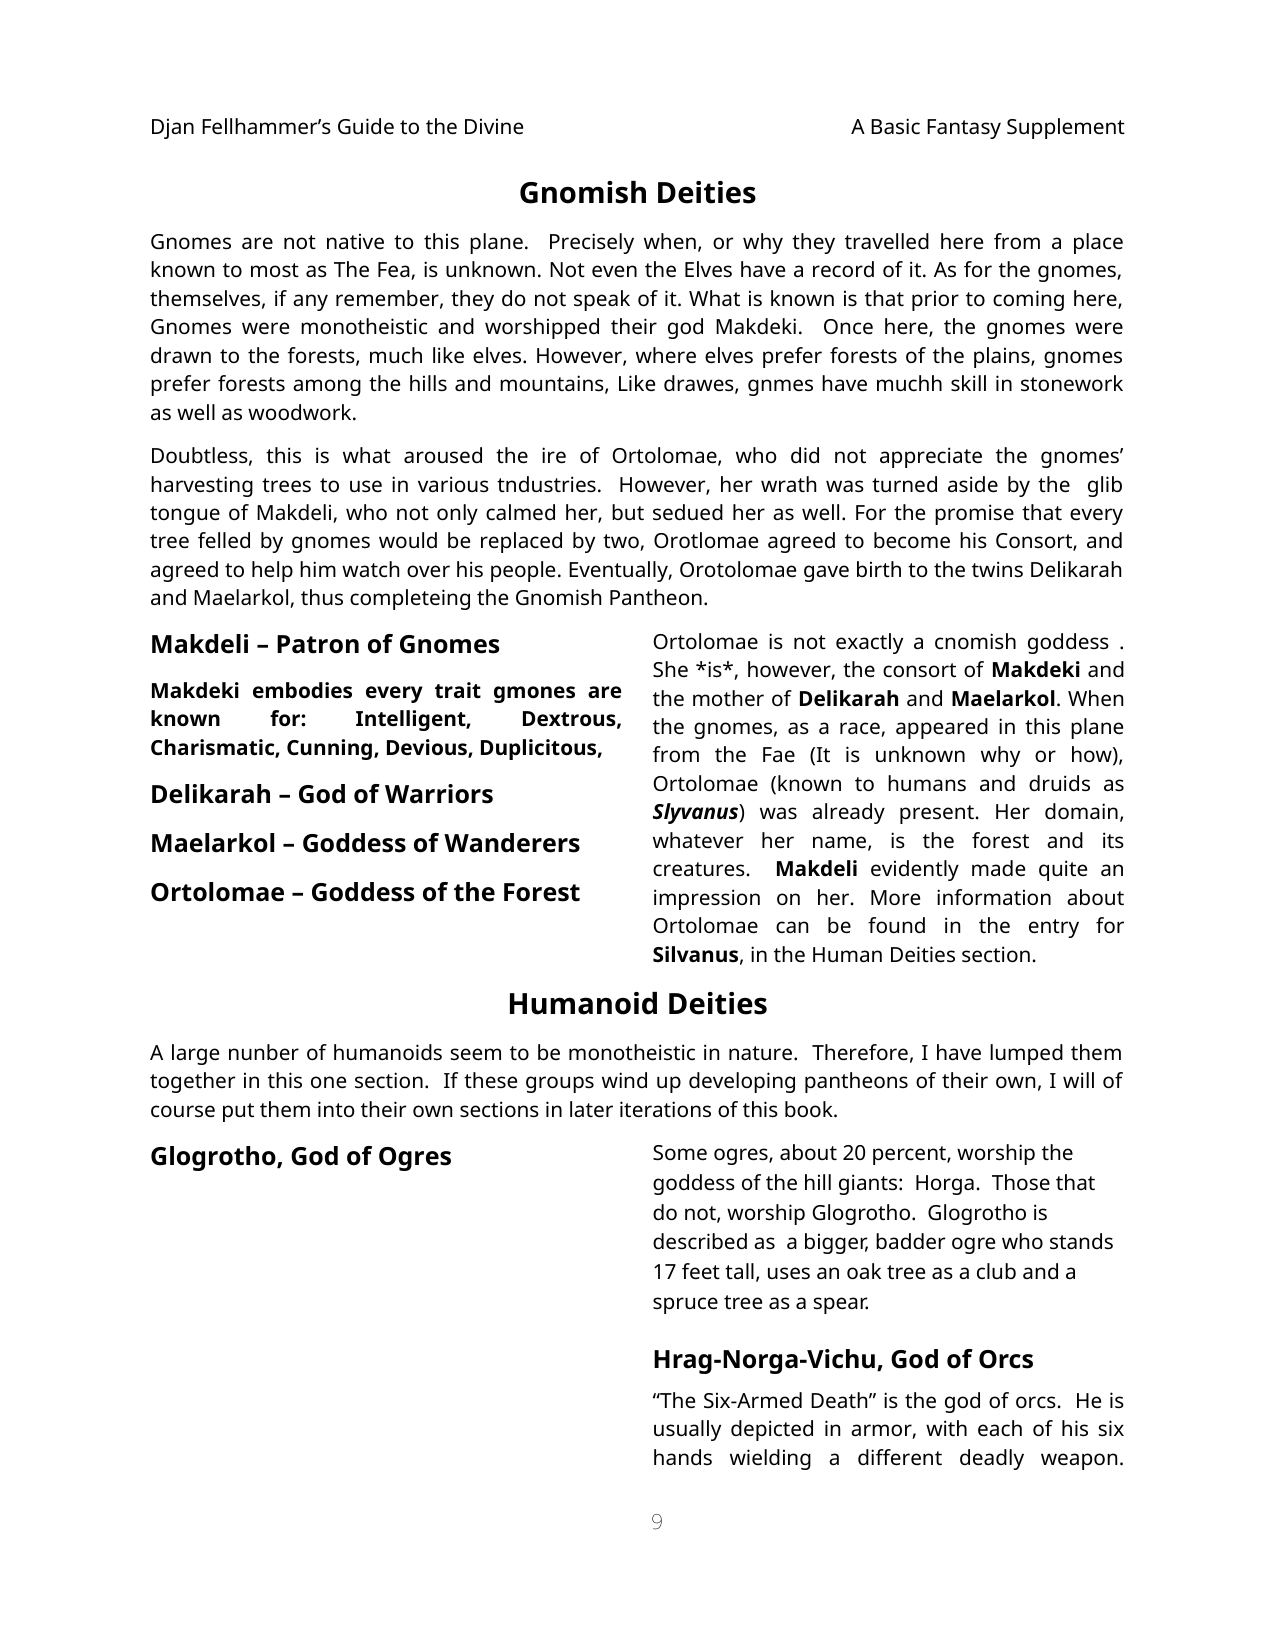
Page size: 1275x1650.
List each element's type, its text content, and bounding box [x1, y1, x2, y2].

text Maelarkol – Goddess of Wanderers [150, 825, 622, 859]
subtitle Hrag-Norga-Vichu, God of Orcs [652, 1342, 1125, 1376]
subtitle Some ogres, about 20 percent, worship the goddess of the hill giants: Horga. Those that do not, worship Glogrotho. Glogrotho is described as a bigger, badder ogre who stands 17 feet tall, uses an oak tree as a club and a spruce tree as a spear. [652, 1138, 1125, 1316]
text Ortolomae – Goddess of the Forest [150, 874, 622, 908]
text Glogrotho, God of Ogres [150, 1138, 622, 1172]
text Makdeli – Patron of Gnomes [150, 627, 622, 661]
text “The Six-Armed Death” is the god of orcs. He is usually depicted in armor, with each of his six hands wielding a different deadly weapon. [652, 1386, 1125, 1471]
text Ortolomae is not exactly a cnomish goddess . She *is*, however, the consort of Makdeki and the mother of Delikarah and Maelarkol. When the gnomes, as a race, appeared in this plane from the Fae (It is unknown why or how), Ortolomae (known to humans and druids as Slyvanus) was already present. Her domain, whatever her name, is the forest and its creatures. Makdeli evidently made quite an impression on her. More information about Ortolomae can be found in the entry for Silvanus, in the Human Deities section. [652, 627, 1125, 968]
text Makdeki embodies every trait gmones are known for: Intelligent, Dextrous, Charismatic, Cunning, Devious, Duplicitous, [150, 676, 622, 761]
text Delikarah – God of Warriors [150, 776, 622, 810]
text Humanoid Deities [150, 983, 1125, 1023]
text Gnomes are not native to this plane. Precisely when, or why they travelled here from a place known to most as The Fea, is unknown. Not even the Elves have a record of it. As for the gnomes, themselves, if any remember, they do not speak of it. What is known is that prior to coming here, Gnomes were monotheistic and worshipped their god Makdeki. Once here, the gnomes were drawn to the forests, much like elves. However, where elves prefer forests of the plains, gnomes prefer forests among the hills and mountains, Like drawes, gnmes have muchh skill in stonework as well as woodwork. [150, 227, 1125, 426]
text Doubtless, this is what aroused the ire of Ortolomae, who did not appreciate the gnomes’ harvesting trees to use in various tndustries. However, her wrath was turned aside by the glib tongue of Makdeli, who not only calmed her, but sedued her as well. For the promise that every tree felled by gnomes would be replaced by two, Orotlomae agreed to become his Consort, and agreed to help him watch over his people. Eventually, Orotolomae gave birth to the twins Delikarah and Maelarkol, thus completeing the Gnomish Pantheon. [150, 441, 1125, 612]
text A large nunber of humanoids seem to be monotheistic in nature. Therefore, I have lumped them together in this one section. If these groups wind up developing pantheons of their own, I will of course put them into their own sections in later iterations of this book. [150, 1038, 1125, 1123]
text Gnomish Deities [150, 172, 1125, 212]
